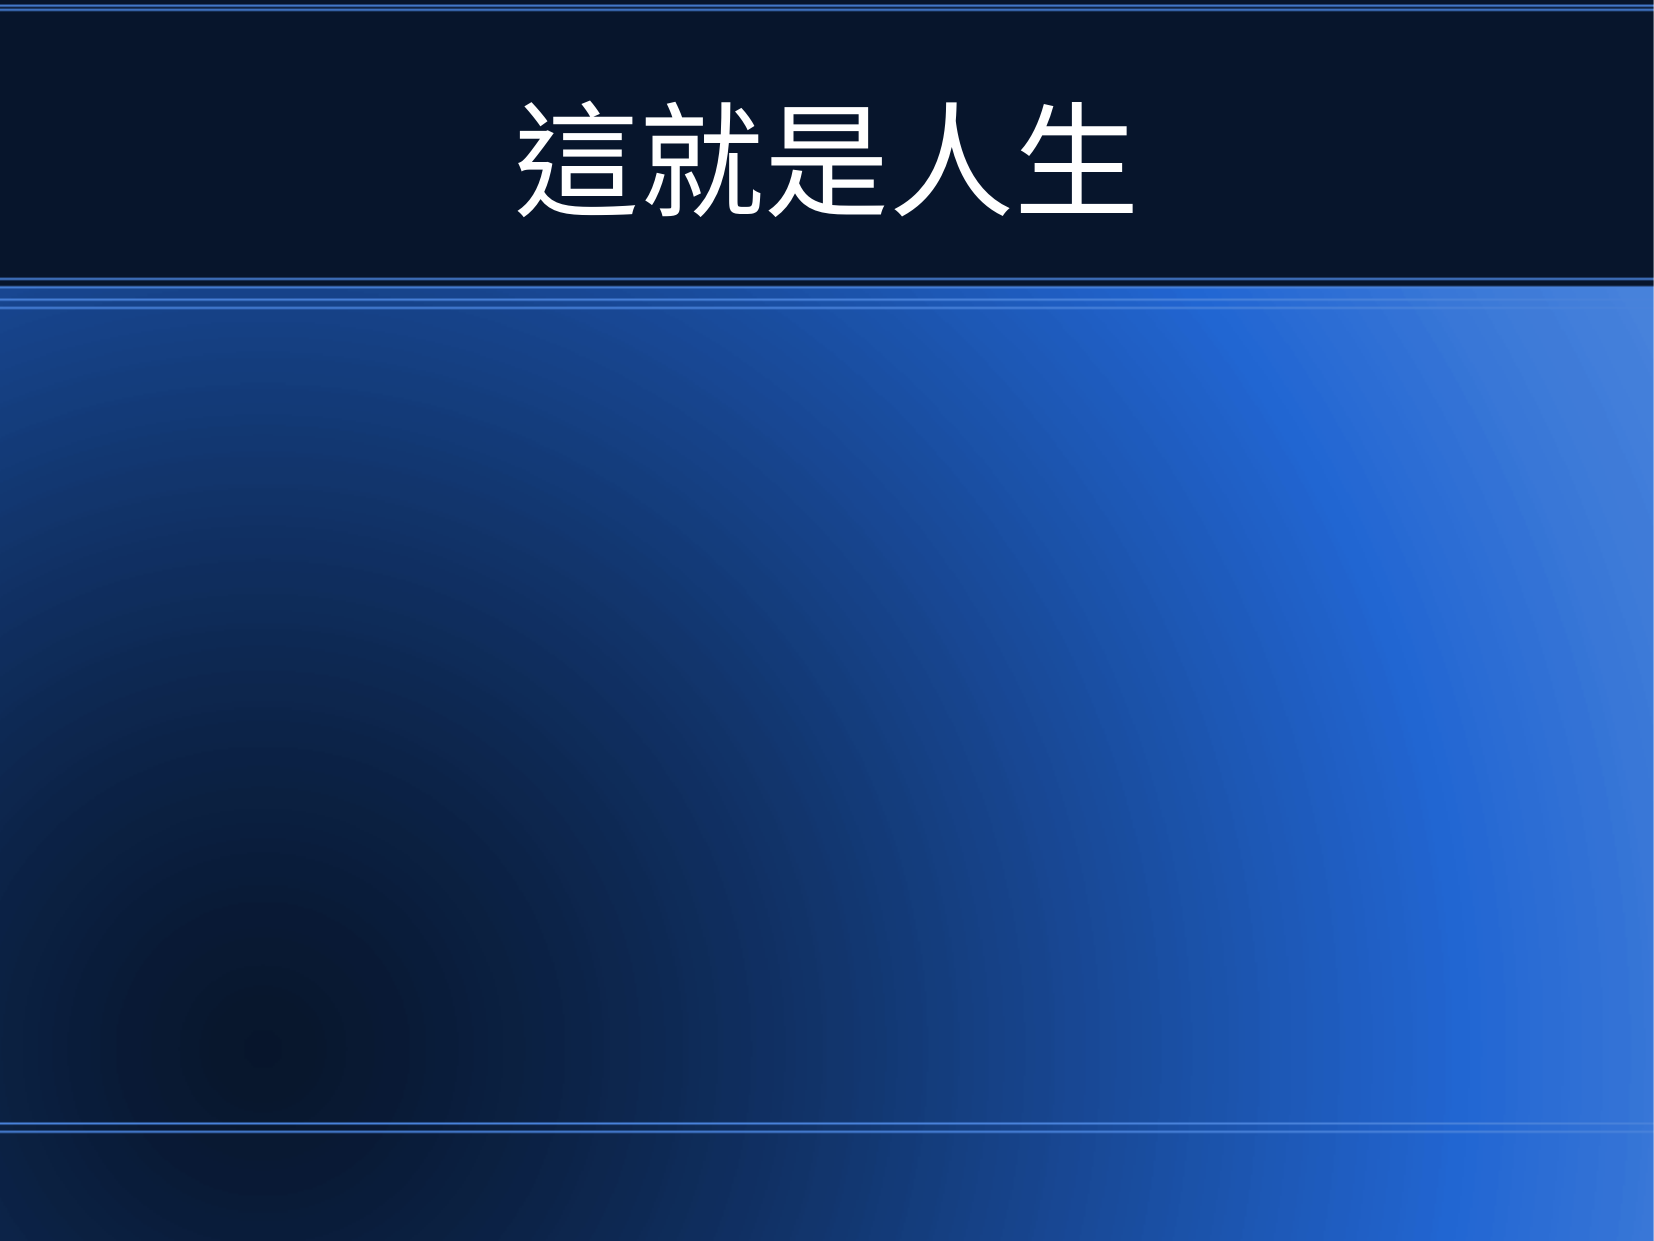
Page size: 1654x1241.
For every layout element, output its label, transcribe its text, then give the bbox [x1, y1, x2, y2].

title 這就是人生 [82, 49, 1571, 257]
picture [0, 0, 1654, 1241]
